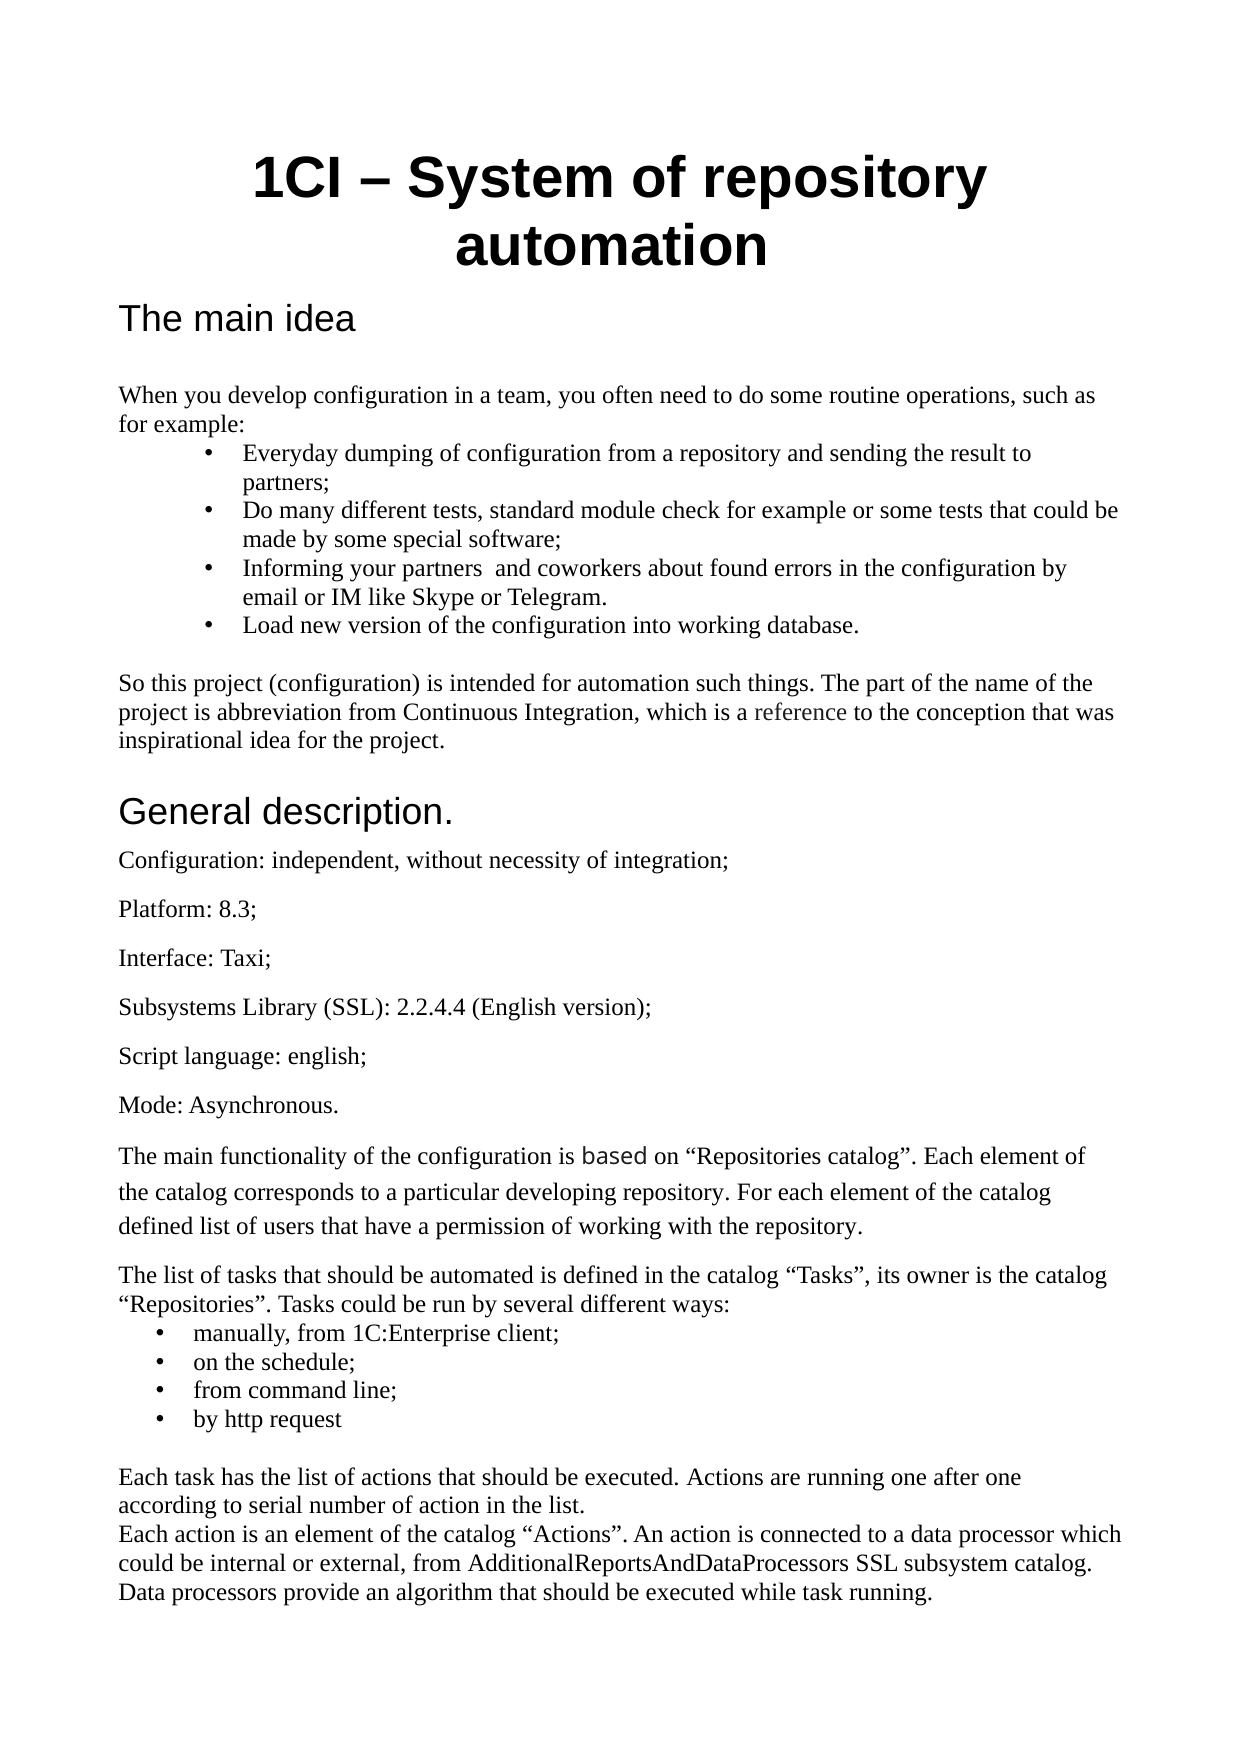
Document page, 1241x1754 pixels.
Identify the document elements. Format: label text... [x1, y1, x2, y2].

text Configuration: independent, without necessity of integration; [118, 845, 1122, 873]
text Script language: english; [118, 1041, 1122, 1070]
list Everyday dumping of configuration from a repository and sending the result to partners; [204, 438, 1122, 495]
text Platform: 8.3; [118, 894, 1122, 923]
list from command line; [156, 1375, 1122, 1404]
text Interface: Taxi; [118, 943, 1122, 972]
list Informing your partners and coworkers about found errors in the configuration by email or IM like Skype or Telegram. [204, 553, 1122, 610]
text Each task has the list of actions that should be executed. Actions are running one after one according to serial number of action in the list. [118, 1462, 1122, 1519]
title 1CI – System of repository automation [118, 143, 1122, 277]
text The list of tasks that should be automated is defined in the catalog “Tasks”, its owner is the catalog “Repositories”. Tasks could be run by several different ways: [118, 1260, 1122, 1318]
list on the schedule; [156, 1347, 1122, 1375]
text Each action is an element of the catalog “Actions”. An action is connected to a data processor which could be internal or external, from AdditionalReportsAndDataProcessors SSL subsystem catalog. Data processors provide an algorithm that should be executed while task running. [118, 1519, 1122, 1605]
text The main functionality of the configuration is based on “Repositories catalog”. Each element of the catalog corresponds to a particular developing repository. For each element of the catalog defined list of users that have a permission of working with the repository. [118, 1139, 1122, 1240]
text So this project (configuration) is intended for automation such things. The part of the name of the project is abbreviation from Continuous Integration, which is a reference to the conception that was inspirational idea for the project. [118, 668, 1122, 754]
text When you develop configuration in a team, you often need to do some routine operations, such as for example: [118, 380, 1122, 438]
text Mode: Asynchronous. [118, 1090, 1122, 1119]
list manually, from 1C:Enterprise client; [156, 1318, 1122, 1347]
list by http request [156, 1404, 1122, 1433]
subtitle The main idea [118, 296, 1122, 339]
list Do many different tests, standard module check for example or some tests that could be made by some special software; [204, 495, 1122, 553]
subtitle General description. [118, 789, 1122, 832]
list Load new version of the configuration into working database. [204, 610, 1122, 639]
text Subsystems Library (SSL): 2.2.4.4 (English version); [118, 992, 1122, 1021]
